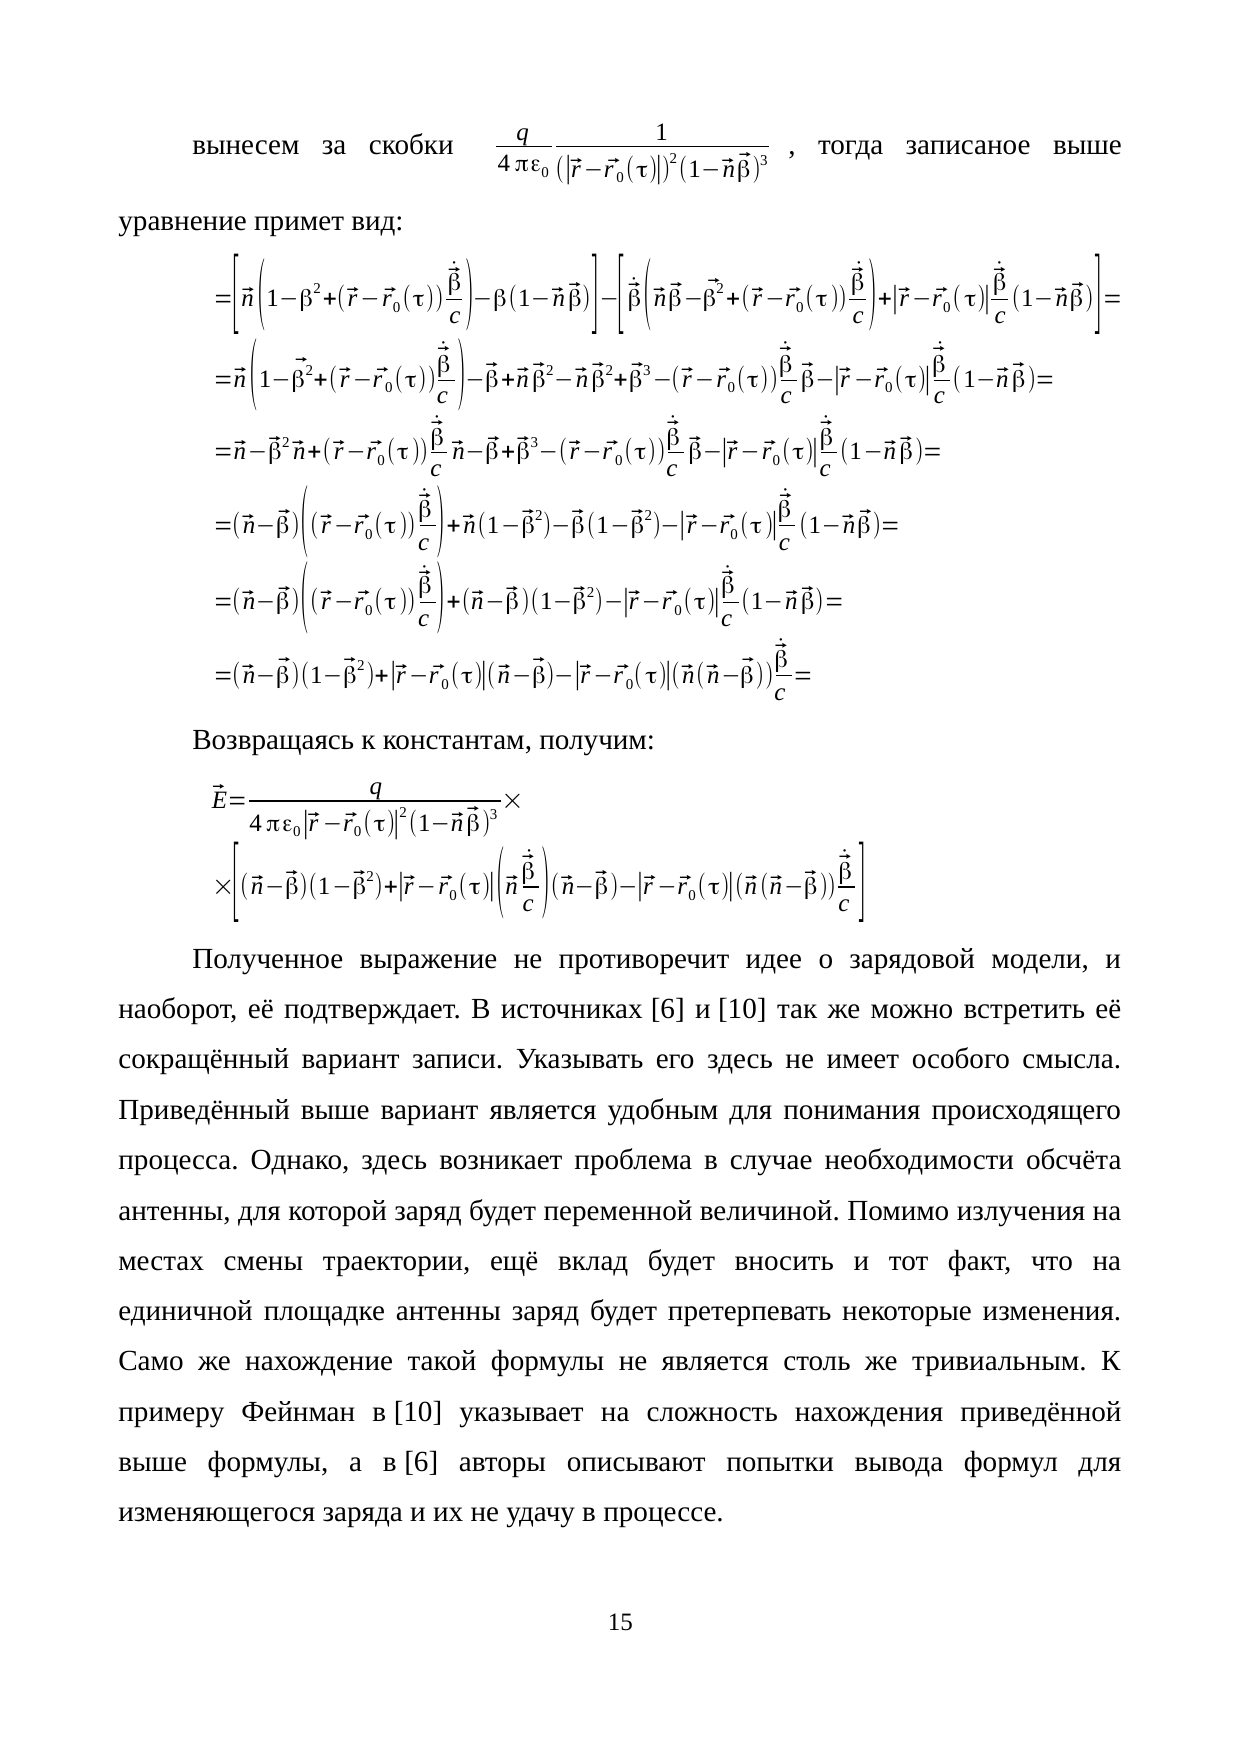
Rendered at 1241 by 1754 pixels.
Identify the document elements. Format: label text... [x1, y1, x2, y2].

text Возвращаясь к константам, получим: [118, 722, 1122, 755]
text вынесем за скобки , тогда записаное выше уравнение примет вид: [118, 118, 1122, 236]
text Полученное выражение не противоречит идее о зарядовой модели, и наоборот, её подтверждает. В источниках [6] и [10] так же можно встретить её сокращённый вариант записи. Указывать его здесь не имеет особого смысла. Приведённый выше вариант является удобным для понимания происходящего процесса. Однако, здесь возникает проблема в случае необходимости обсчёта антенны, для которой заряд будет переменной величиной. Помимо излучения на местах смены траектории, ещё вклад будет вносить и тот факт, что на единичной площадке антенны заряд будет претерпевать некоторые изменения. Само же нахождение такой формулы не является столь же тривиальным. К примеру Фейнман в [10] указывает на сложность нахождения приведённой выше формулы, а в [6] авторы описывают попытки вывода формул для изменяющегося заряда и их не удачу в процессе. [118, 941, 1122, 1528]
